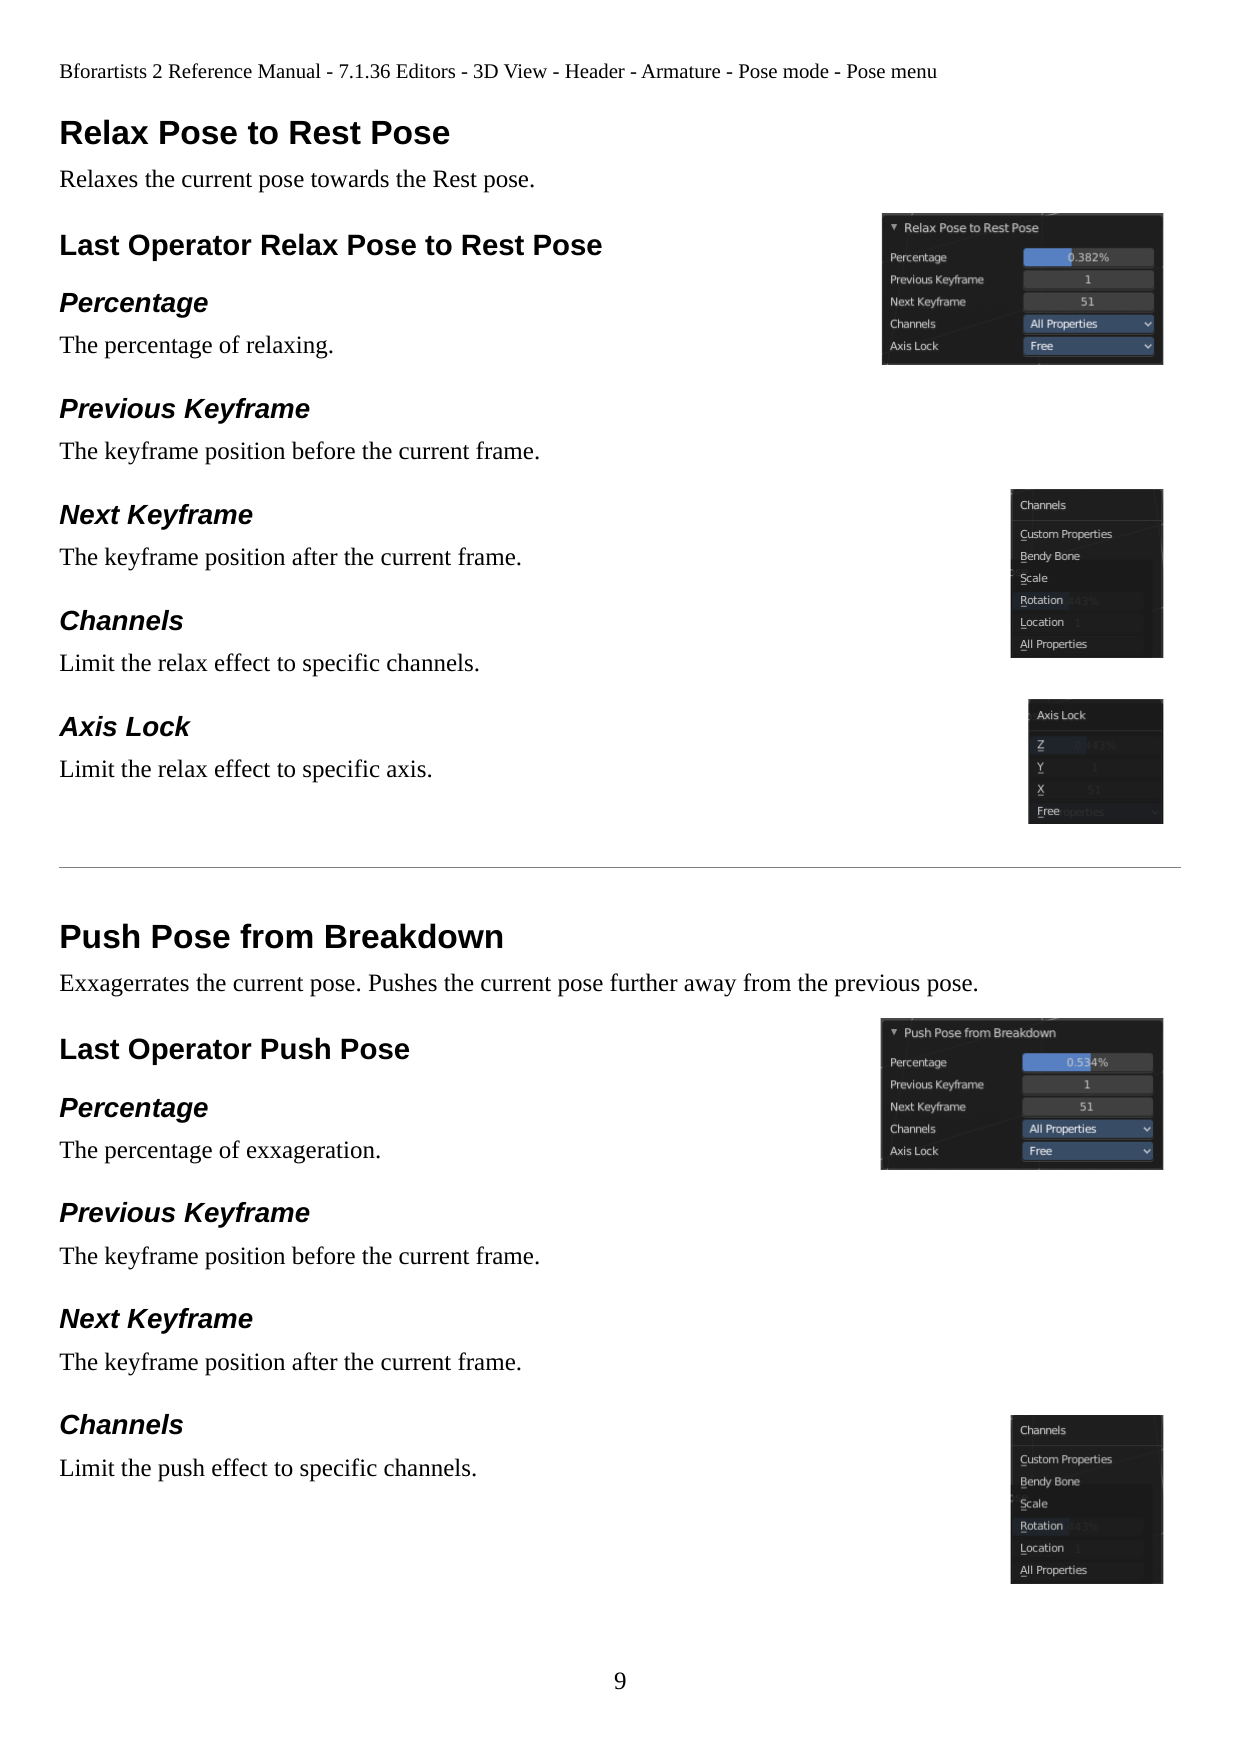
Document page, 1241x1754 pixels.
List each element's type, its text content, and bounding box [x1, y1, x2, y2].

picture [880, 1018, 1164, 1170]
text Limit the relax effect to specific axis. [59, 754, 1028, 783]
subtitle Next Keyframe [59, 1303, 1181, 1335]
subtitle Previous Keyframe [59, 1197, 1181, 1229]
picture [1010, 1415, 1164, 1584]
subtitle [1164, 286, 1181, 318]
subtitle Channels [59, 604, 1010, 636]
subtitle Channels [59, 1409, 1181, 1441]
subtitle [1164, 710, 1181, 742]
subtitle Percentage [59, 286, 881, 318]
subtitle Relax Pose to Rest Pose [59, 113, 1181, 151]
text The keyframe position before the current frame. [59, 436, 1181, 465]
picture [1010, 489, 1164, 658]
subtitle [1164, 498, 1181, 530]
subtitle Last Operator Push Pose [59, 1032, 880, 1066]
subtitle Previous Keyframe [59, 392, 1181, 424]
subtitle Last Operator Relax Pose to Rest Pose [59, 227, 881, 261]
subtitle Next Keyframe [59, 498, 1010, 530]
subtitle Axis Lock [59, 710, 1028, 742]
text The keyframe position before the current frame. [59, 1241, 1181, 1270]
text Limit the relax effect to specific channels. [59, 648, 1181, 677]
subtitle Push Pose from Breakdown [59, 917, 1181, 956]
subtitle Percentage [59, 1091, 880, 1123]
text The percentage of exxageration. [59, 1135, 880, 1164]
subtitle [1164, 1091, 1181, 1123]
subtitle [1164, 1032, 1181, 1066]
picture [1028, 699, 1164, 824]
text Exxagerrates the current pose. Pushes the current pose further away from the previous pose. [59, 968, 1181, 997]
text Relaxes the current pose towards the Rest pose. [59, 164, 1181, 192]
text The keyframe position after the current frame. [59, 1347, 1181, 1376]
subtitle [1164, 604, 1181, 636]
picture [881, 213, 1164, 365]
text The keyframe position after the current frame. [59, 542, 1010, 571]
text Limit the push effect to specific channels. [59, 1453, 1010, 1482]
text The percentage of relaxing. [59, 331, 881, 359]
